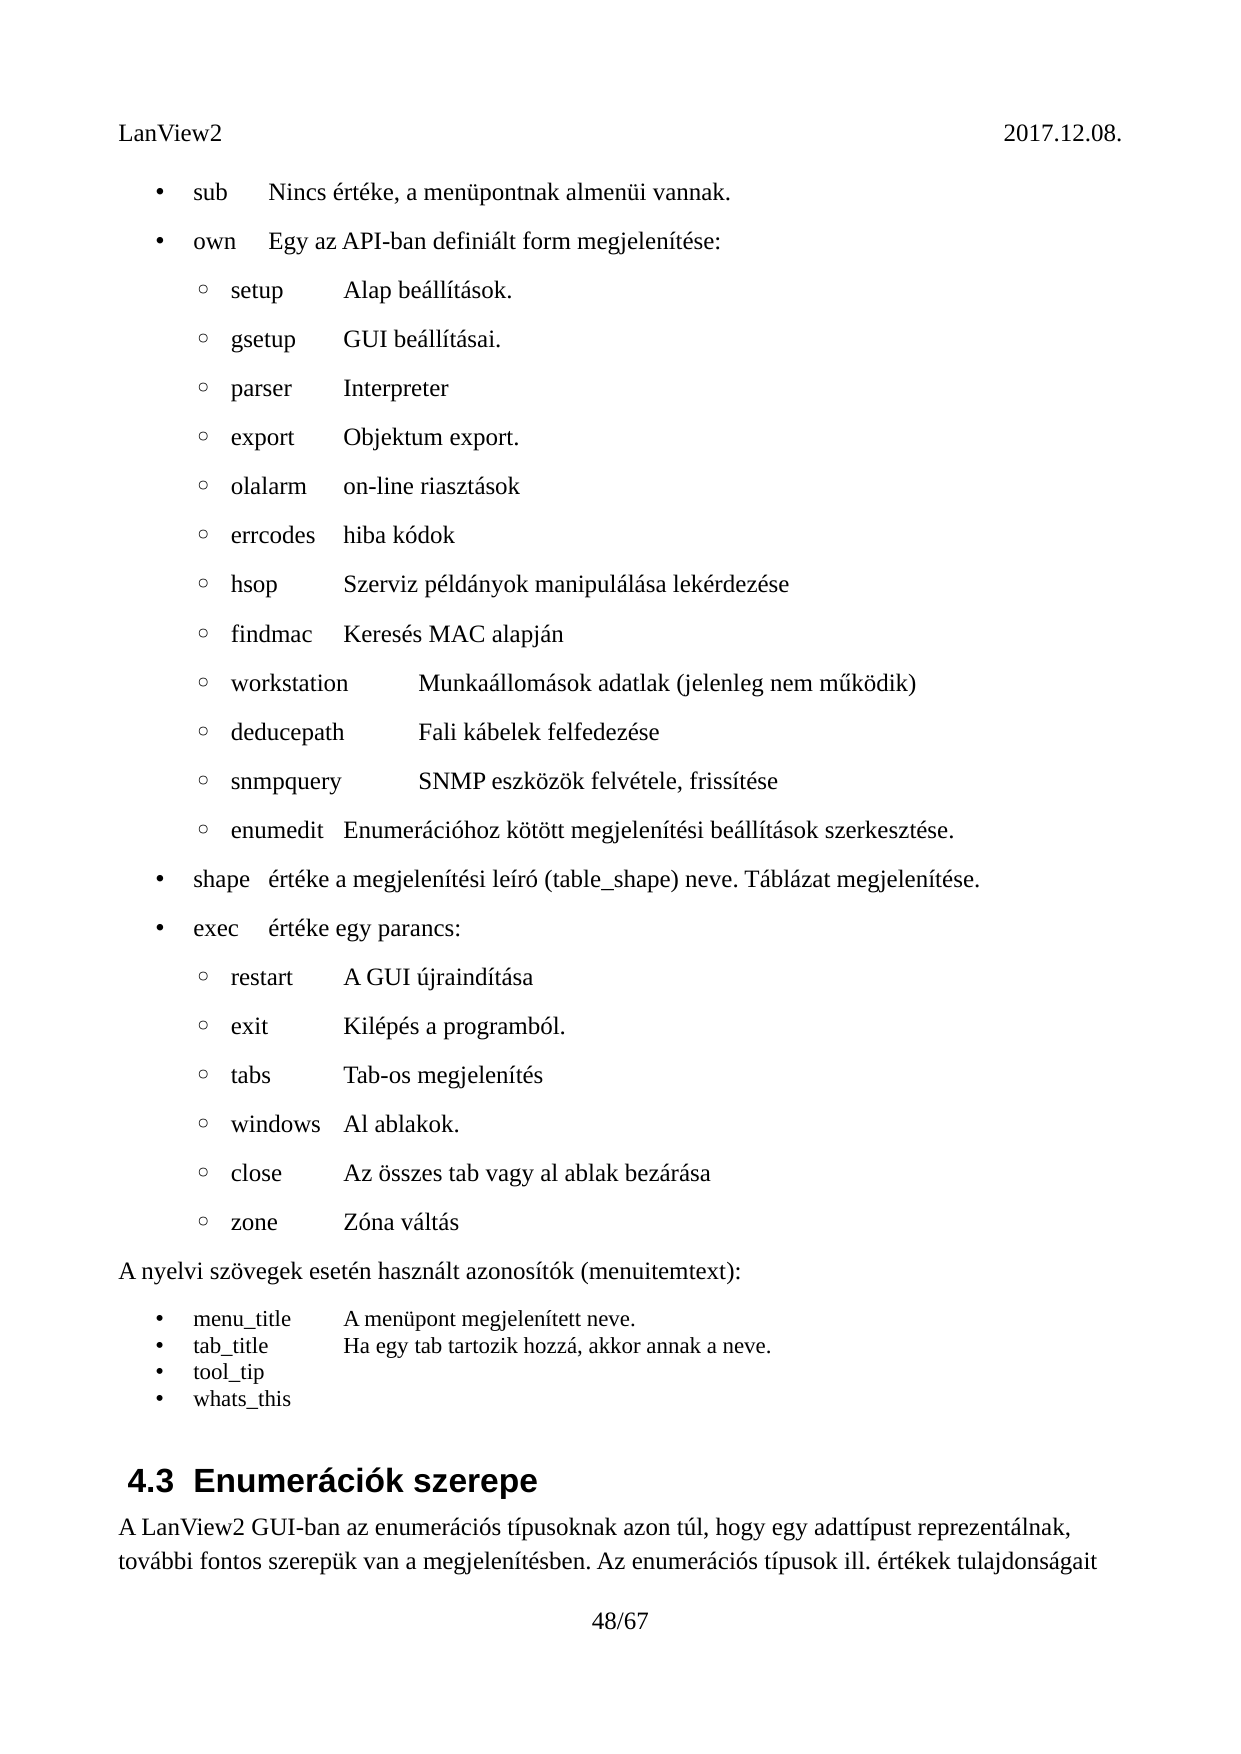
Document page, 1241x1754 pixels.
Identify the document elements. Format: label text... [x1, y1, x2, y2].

list hsop Szerviz példányok manipulálása lekérdezése [193, 569, 1122, 598]
list menu_title A menüpont megjelenített neve. [156, 1306, 1122, 1332]
list findmac Keresés MAC alapján [193, 619, 1122, 647]
list snmpquery SNMP eszközök felvétele, frissítése [193, 766, 1122, 794]
text A nyelvi szövegek esetén használt azonosítók (menuitemtext): [118, 1256, 1122, 1285]
list export Objektum export. [193, 422, 1122, 451]
list setup Alap beállítások. [193, 275, 1122, 304]
list shape értéke a megjelenítési leíró (table_shape) neve. Táblázat megjelenítése. [156, 864, 1122, 893]
list windows Al ablakok. [193, 1109, 1122, 1138]
list parser Interpreter [193, 373, 1122, 402]
list tabs Tab-os megjelenítés [193, 1060, 1122, 1089]
list gsetup GUI beállításai. [193, 324, 1122, 353]
list sub Nincs értéke, a menüpontnak almenüi vannak. [156, 177, 1122, 206]
list errcodes hiba kódok [193, 521, 1122, 549]
list own Egy az API-ban definiált form megjelenítése: [156, 226, 1122, 255]
list tab_title Ha egy tab tartozik hozzá, akkor annak a neve. [156, 1332, 1122, 1358]
list enumedit Enumerációhoz kötött megjelenítési beállítások szerkesztése. [193, 815, 1122, 844]
list olalarm on-line riasztások [193, 471, 1122, 500]
list close Az összes tab vagy al ablak bezárása [193, 1158, 1122, 1187]
list deducepath Fali kábelek felfedezése [193, 717, 1122, 746]
list restart A GUI újraindítása [193, 962, 1122, 991]
list exec értéke egy parancs: [156, 913, 1122, 942]
subtitle Enumerációk szerepe [118, 1461, 1122, 1499]
list zone Zóna váltás [193, 1207, 1122, 1236]
list tool_tip [156, 1358, 1122, 1384]
list whats_this [156, 1384, 1122, 1411]
text A LanView2 GUI-ban az enumerációs típusoknak azon túl, hogy egy adattípust reprezentálnak, további fontos szerepük van a megjelenítésben. Az enumerációs típusok ill. értékek tulajdonságait [118, 1512, 1122, 1575]
list exit Kilépés a programból. [193, 1011, 1122, 1040]
list workstation Munkaállomások adatlak (jelenleg nem működik) [193, 668, 1122, 696]
